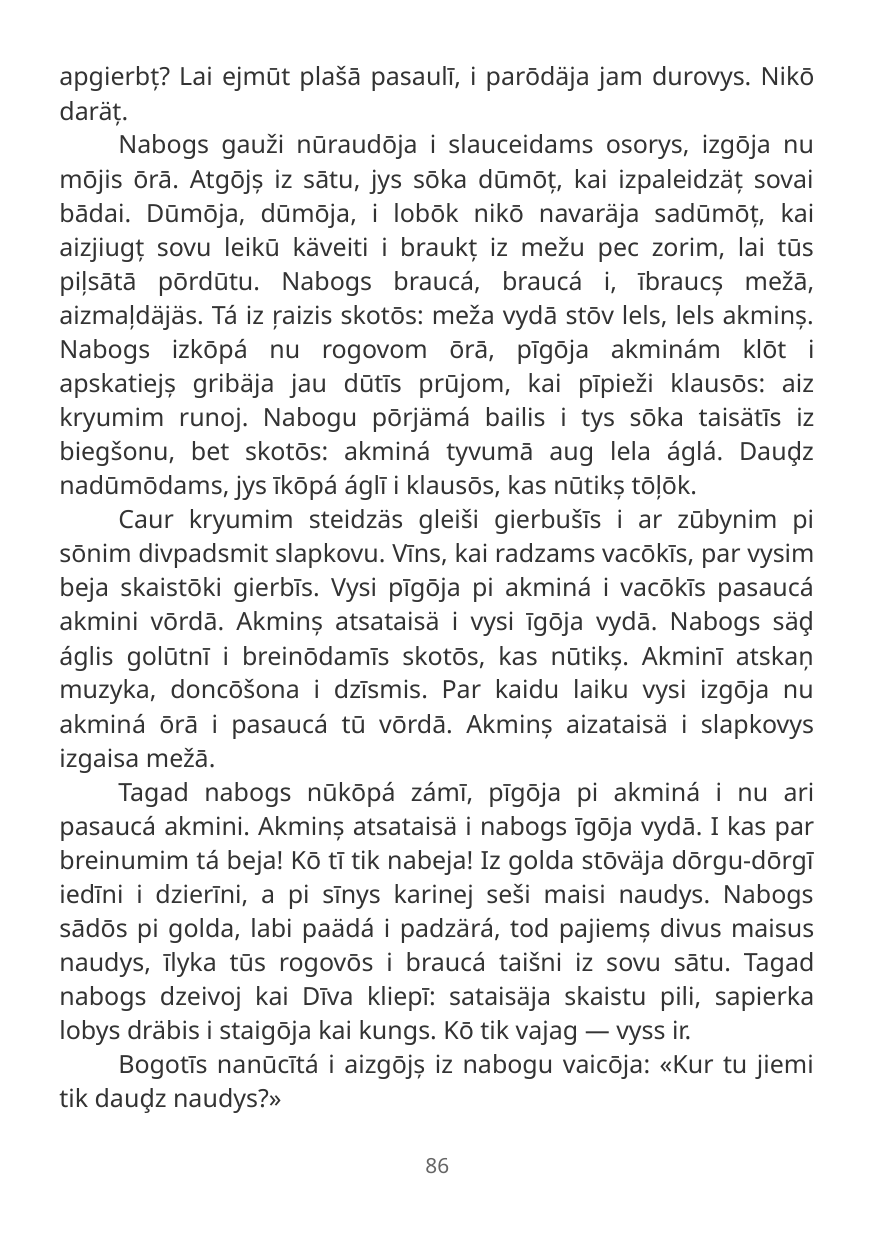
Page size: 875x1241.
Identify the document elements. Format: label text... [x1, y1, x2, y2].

text apgierbț? Lai ejmūt plašā pasaulī, i parōdäja jam durovys. Nikō daräț. [59, 59, 815, 127]
text Bogotīs nanūcītá i aizgōjș iz nabogu vaicōja: «Kur tu jiemi tik dauḑz naudys?» [59, 1047, 815, 1115]
text Tagad nabogs nūkōpá zámī, pīgōja pi akminá i nu ari pasaucá akmini. Akminș atsataisä i nabogs īgōja vydā. I kas par breinumim tá beja! Kō tī tik nabeja! Iz golda stōväja dōrgu-dōrgī iedīni i dzierīni, a pi sīnys karinej seši maisi naudys. Nabogs sādōs pi golda, labi paädá i padzärá, tod pajiemș divus maisus naudys, īlyka tūs rogovōs i braucá taišni iz sovu sātu. Tagad nabogs dzeivoj kai Dīva kliepī: sataisäja skaistu pili, sapierka lobys dräbis i staigōja kai kungs. Kō tik vajag — vyss ir. [59, 774, 815, 1047]
text Nabogs gauži nūraudōja i slauceidams osorys, izgōja nu mōjis ōrā. Atgōjș iz sātu, jys sōka dūmōț, kai izpaleidzäț sovai bādai. Dūmōja, dūmōja, i lobōk nikō navaräja sadūmōț, kai aizjiugț sovu leikū käveiti i braukț iz mežu pec zorim, lai tūs piļsātā pōrdūtu. Nabogs braucá, braucá i, ībraucș mežā, aizmaļdäjäs. Tá iz ŗaizis skotōs: meža vydā stōv lels, lels akminș. Nabogs izkōpá nu rogovom ōrā, pīgōja akminám klōt i apskatiejș gribäja jau dūtīs prūjom, kai pīpieži klausōs: aiz kryumim runoj. Nabogu pōrjämá bailis i tys sōka taisätīs iz biegšonu, bet skotōs: akminá tyvumā aug lela áglá. Dauḑz nadūmōdams, jys īkōpá áglī i klausōs, kas nūtikș tōļōk. [59, 127, 815, 502]
text Caur kryumim steidzäs gleiši gierbušīs i ar zūbynim pi sōnim divpadsmit slapkovu. Vīns, kai radzams vacōkīs, par vysim beja skaistōki gierbīs. Vysi pīgōja pi akminá i vacōkīs pasaucá akmini vōrdā. Akminș atsataisä i vysi īgōja vydā. Nabogs säḑ áglis golūtnī i breinōdamīs skotōs, kas nūtikș. Akminī atskaņ muzyka, doncōšona i dzīsmis. Par kaidu laiku vysi izgōja nu akminá ōrā i pasaucá tū vōrdā. Akminș aizataisä i slapkovys izgaisa mežā. [59, 502, 815, 774]
